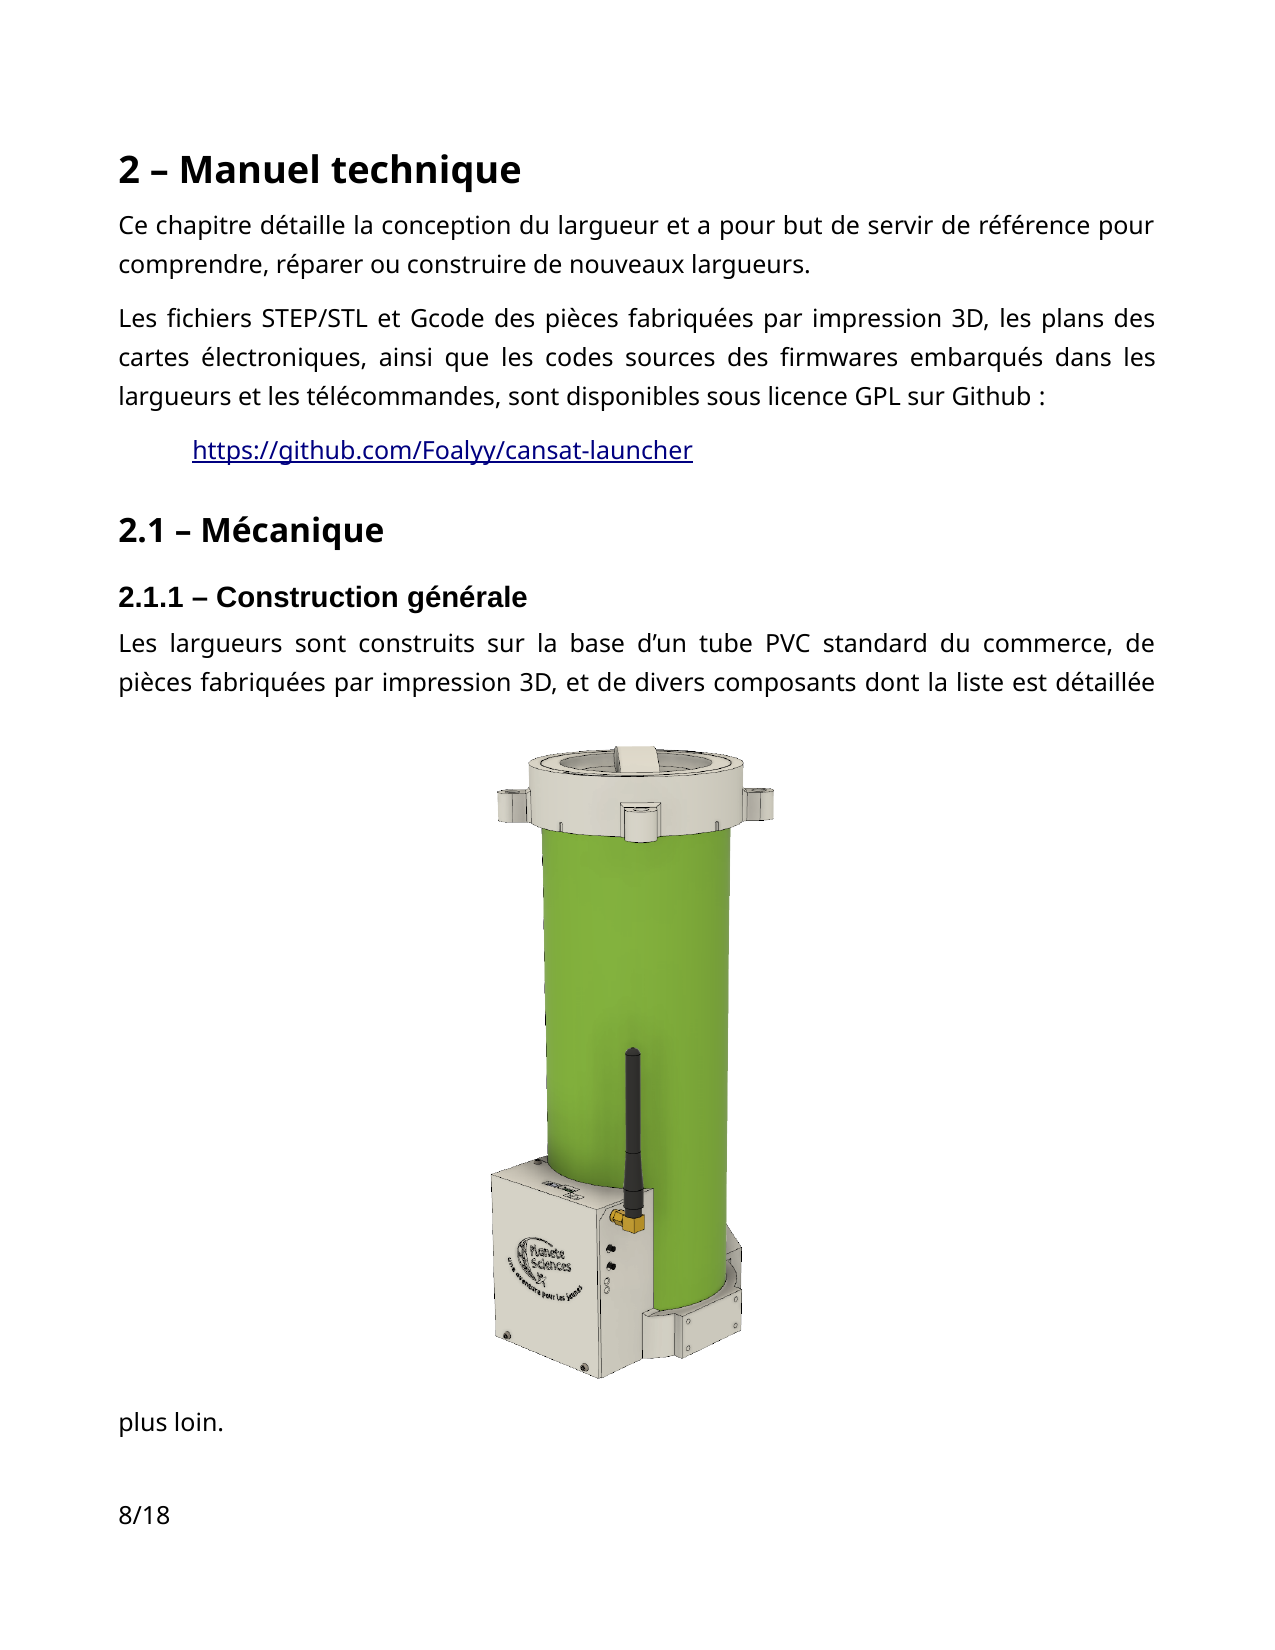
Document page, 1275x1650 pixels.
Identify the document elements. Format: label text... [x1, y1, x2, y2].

text https://github.com/Foalyy/cansat-launcher [118, 432, 1157, 466]
text Les fichiers STEP/STL et Gcode des pièces fabriquées par impression 3D, les plans des cartes électroniques, ainsi que les codes sources des firmwares embarqués dans les largueurs et les télécommandes, sont disponibles sous licence GPL sur Github : [118, 300, 1157, 413]
subtitle 2 – Manuel technique [118, 143, 1157, 195]
subtitle 2.1 – Mécanique [118, 507, 1157, 553]
text Les largueurs sont construits sur la base d’un tube PVC standard du commerce, de pièces fabriquées par impression 3D, et de divers composants dont la liste est détaillée plus loin. [118, 626, 1157, 1439]
subtitle 2.1.1 – Construction générale [118, 580, 1157, 613]
text Ce chapitre détaille la conception du largueur et a pour but de servir de référence pour comprendre, réparer ou construire de nouveaux largueurs. [118, 207, 1157, 281]
picture [427, 726, 848, 1405]
